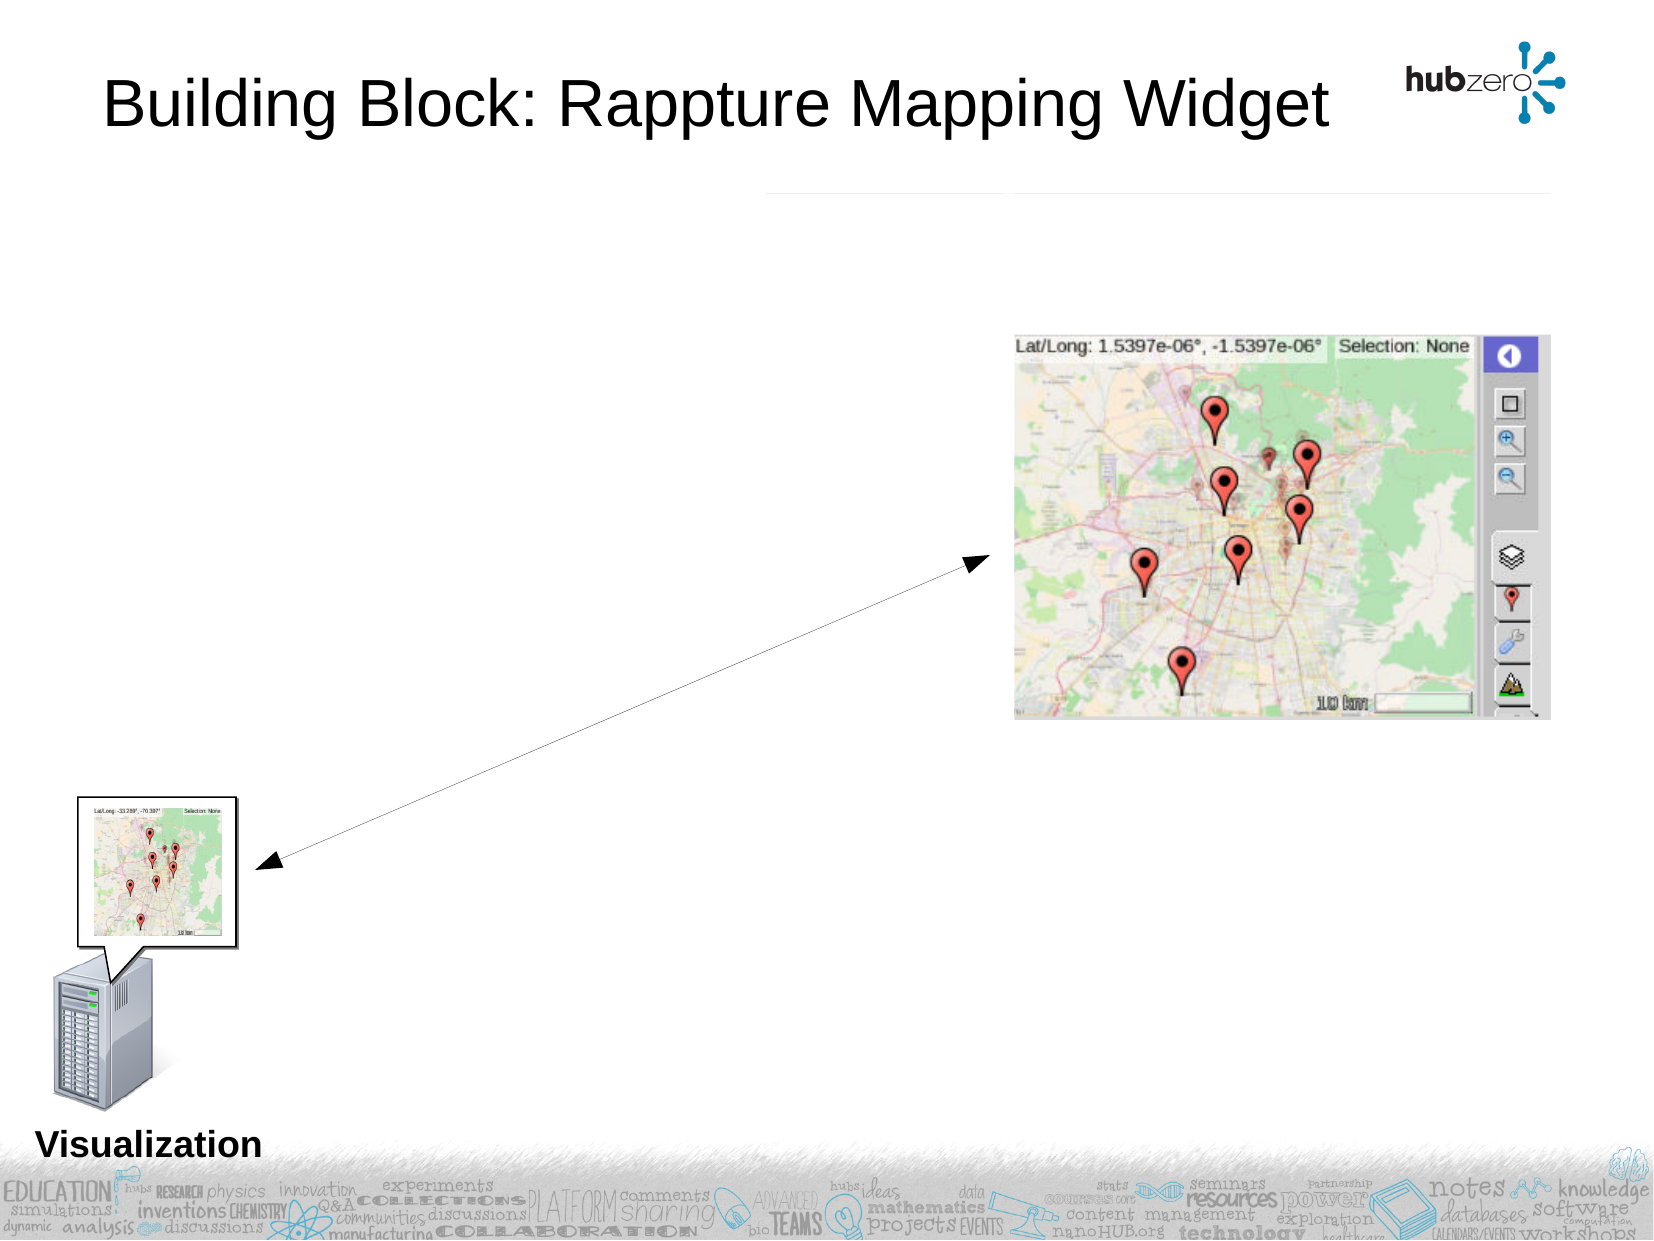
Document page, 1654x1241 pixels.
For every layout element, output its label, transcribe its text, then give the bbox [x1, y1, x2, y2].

picture [1015, 335, 1551, 720]
text_box [749, 193, 1551, 796]
title Building Block: Rappture Mapping Widget [83, 56, 1351, 151]
picture [0, 1140, 1654, 1240]
picture [1402, 38, 1569, 127]
picture [94, 808, 222, 936]
text_box Visualization [19, 1116, 279, 1174]
text_box [77, 797, 236, 983]
picture [34, 946, 192, 1116]
